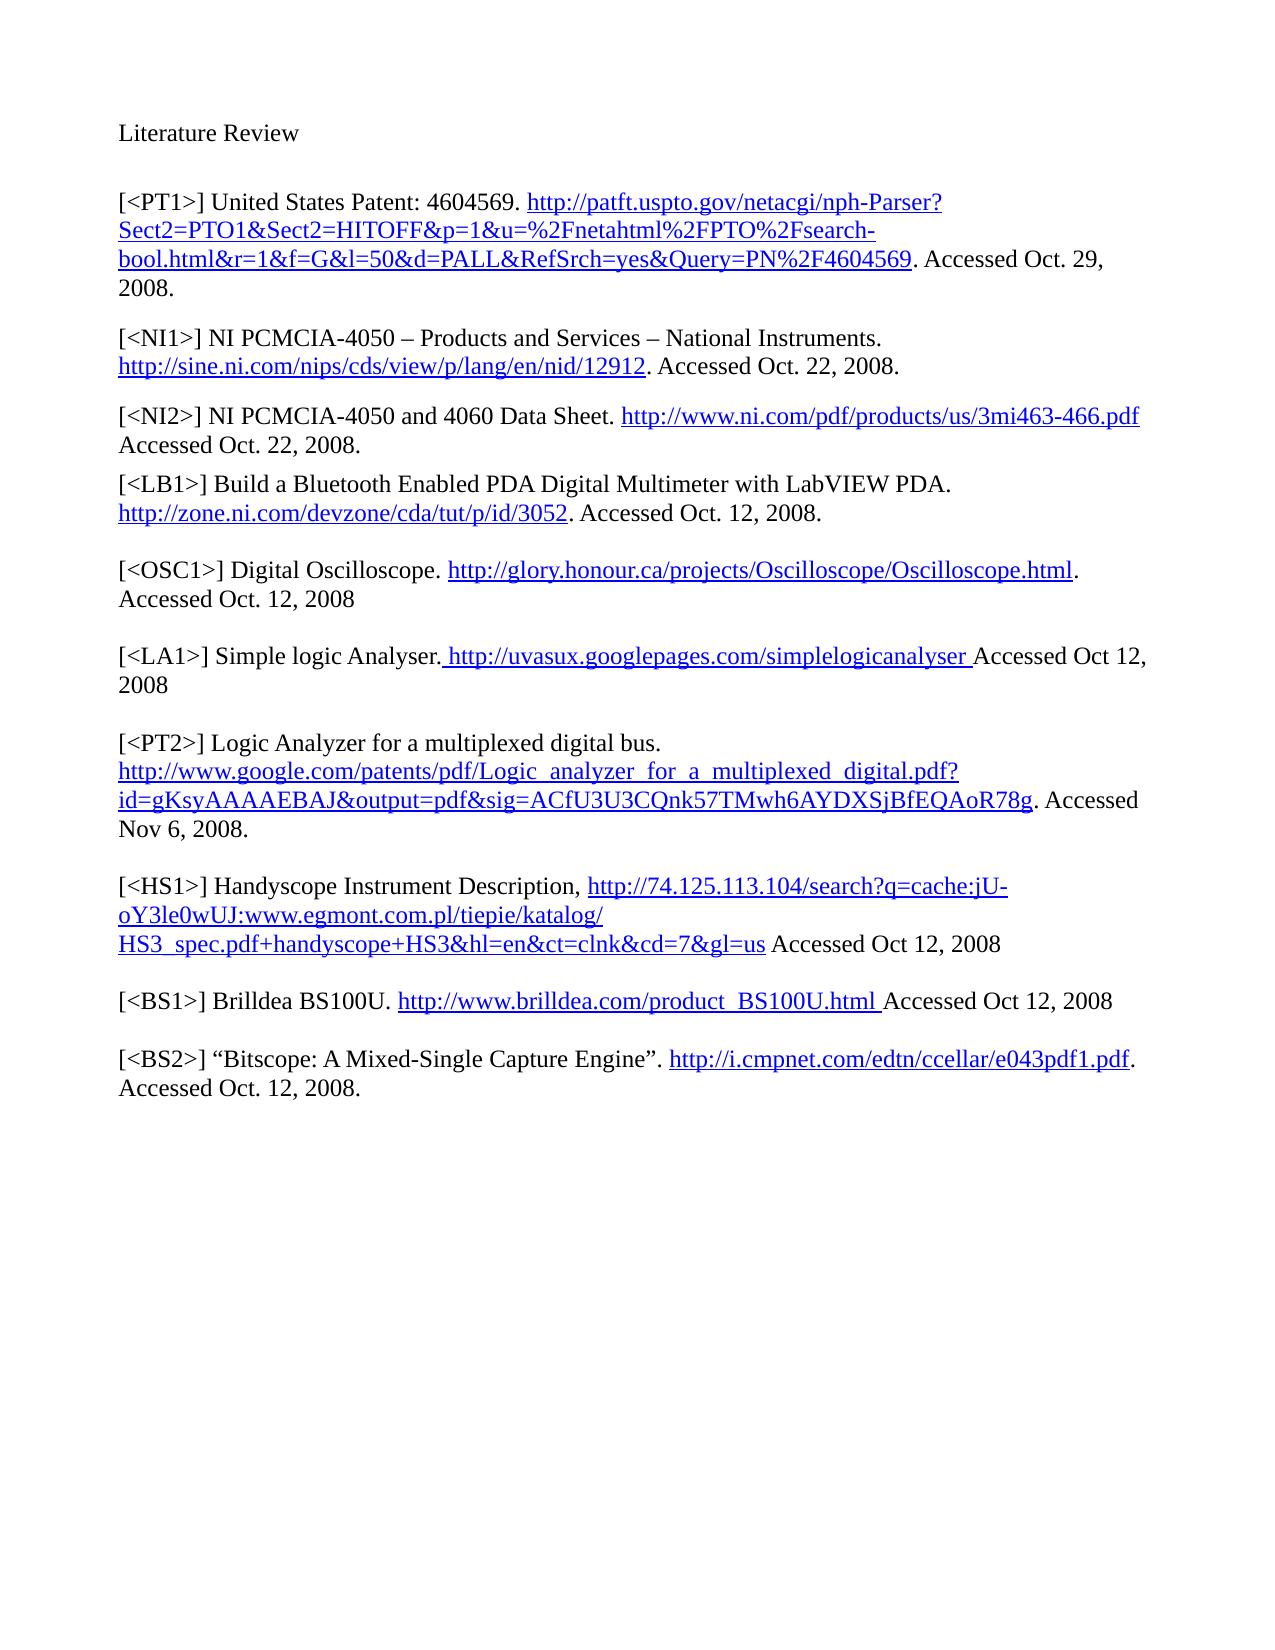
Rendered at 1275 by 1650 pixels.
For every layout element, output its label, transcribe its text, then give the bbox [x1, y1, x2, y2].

text [<PT2>] Logic Analyzer for a multiplexed digital bus. http://www.google.com/patents/pdf/Logic_analyzer_for_a_multiplexed_digital.pdf?id=gKsyAAAAEBAJ&output=pdf&sig=ACfU3U3CQnk57TMwh6AYDXSjBfEQAoR78g. Accessed Nov 6, 2008. [118, 728, 1157, 843]
text [<NI2>] NI PCMCIA-4050 and 4060 Data Sheet. http://www.ni.com/pdf/products/us/3mi463-466.pdf Accessed Oct. 22, 2008. [118, 401, 1157, 458]
text [<PT1>] United States Patent: 4604569. http://patft.uspto.gov/netacgi/nph-Parser?Sect2=PTO1&Sect2=HITOFF&p=1&u=%2Fnetahtml%2FPTO%2Fsearch-bool.html&r=1&f=G&l=50&d=PALL&RefSrch=yes&Query=PN%2F4604569. Accessed Oct. 29, 2008. [118, 187, 1157, 302]
text [<LB1>] Build a Bluetooth Enabled PDA Digital Multimeter with LabVIEW PDA. http://zone.ni.com/devzone/cda/tut/p/id/3052. Accessed Oct. 12, 2008. [118, 469, 1157, 526]
text [<NI1>] NI PCMCIA-4050 – Products and Services – National Instruments. http://sine.ni.com/nips/cds/view/p/lang/en/nid/12912. Accessed Oct. 22, 2008. [118, 323, 1157, 380]
text [<BS2>] “Bitscope: A Mixed-Single Capture Engine”. http://i.cmpnet.com/edtn/ccellar/e043pdf1.pdf. Accessed Oct. 12, 2008. [118, 1044, 1157, 1101]
text [<LA1>] Simple logic Analyser. http://uvasux.googlepages.com/simplelogicanalyser Accessed Oct 12, 2008 [118, 641, 1157, 699]
text [<HS1>] Handyscope Instrument Description, http://74.125.113.104/search?q=cache:jU-oY3le0wUJ:www.egmont.com.pl/tiepie/katalog/HS3_spec.pdf+handyscope+HS3&hl=en&ct=clnk&cd=7&gl=us Accessed Oct 12, 2008 [118, 871, 1157, 958]
text [<OSC1>] Digital Oscilloscope. http://glory.honour.ca/projects/Oscilloscope/Oscilloscope.html. Accessed Oct. 12, 2008 [118, 555, 1157, 641]
text [<BS1>] Brilldea BS100U. http://www.brilldea.com/product_BS100U.html Accessed Oct 12, 2008 [118, 986, 1157, 1015]
